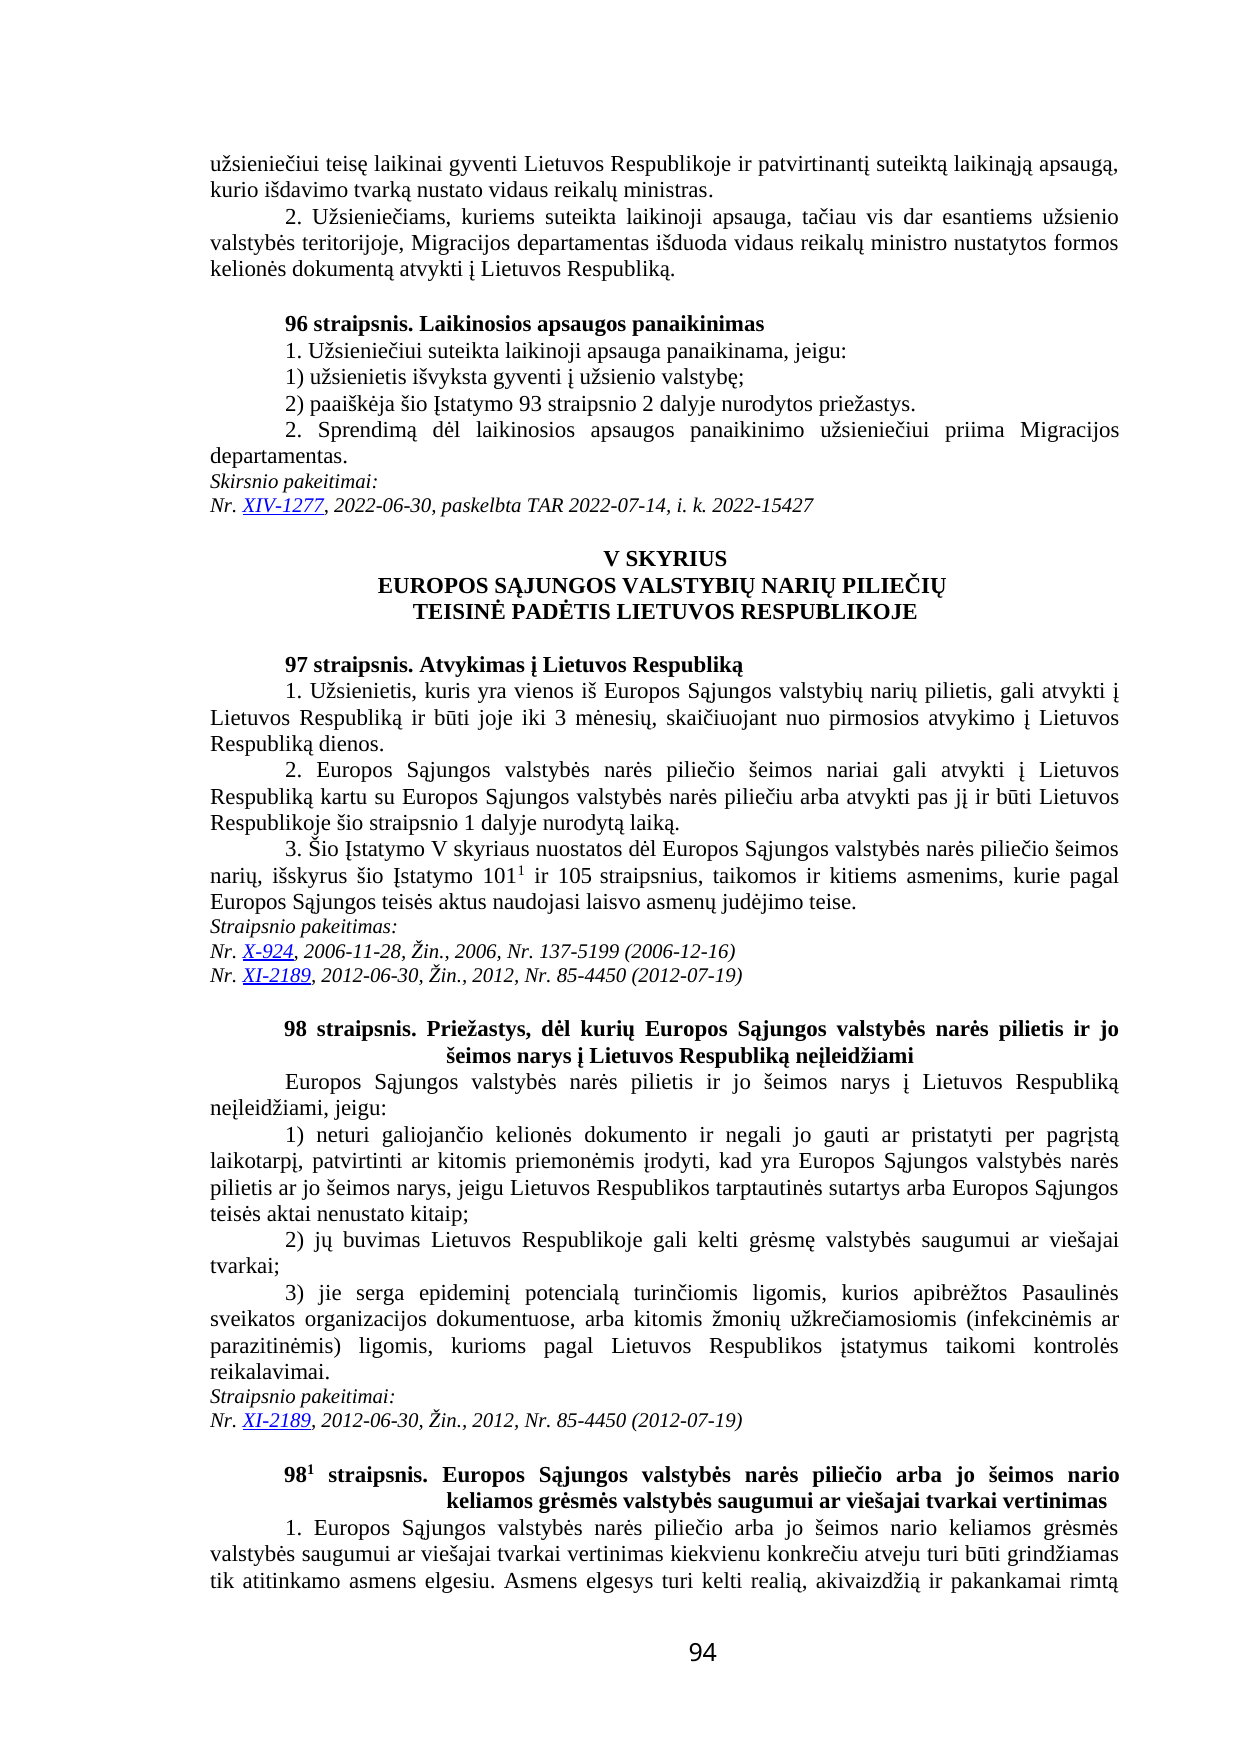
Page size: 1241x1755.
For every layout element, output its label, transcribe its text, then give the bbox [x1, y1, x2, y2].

text 2. Sprendimą dėl laikinosios apsaugos panaikinimo užsieniečiui priima Migracijos departamentas. [210, 416, 1120, 469]
text 98 straipsnis. Priežastys, dėl kurių Europos Sąjungos valstybės narės pilietis ir jo šeimos narys į Lietuvos Respubliką neįleidžiami [284, 1015, 1120, 1068]
text 1) užsienietis išvyksta gyventi į užsienio valstybę; [210, 363, 1120, 389]
text užsieniečiui teisę laikinai gyventi Lietuvos Respublikoje ir patvirtinantį suteiktą laikinąją apsaugą, kurio išdavimo tvarką nustato vidaus reikalų ministras. [210, 150, 1120, 203]
text TEISINĖ PADĖTIS LIETUVOS RESPUBLIKOJE [210, 598, 1120, 624]
text Nr. X-924, 2006-11-28, Žin., 2006, Nr. 137-5199 (2006-12-16) [210, 938, 1120, 963]
text 1) neturi galiojančio kelionės dokumento ir negali jo gauti ar pristatyti per pagrįstą laikotarpį, patvirtinti ar kitomis priemonėmis įrodyti, kad yra Europos Sąjungos valstybės narės pilietis ar jo šeimos narys, jeigu Lietuvos Respublikos tarptautinės sutartys arba Europos Sąjungos teisės aktai nenustato kitaip; [210, 1121, 1120, 1226]
text Europos Sąjungos valstybės narės pilietis ir jo šeimos narys į Lietuvos Respubliką neįleidžiami, jeigu: [210, 1068, 1120, 1121]
text 2. Europos Sąjungos valstybės narės piliečio šeimos nariai gali atvykti į Lietuvos Respubliką kartu su Europos Sąjungos valstybės narės piliečiu arba atvykti pas jį ir būti Lietuvos Respublikoje šio straipsnio 1 dalyje nurodytą laiką. [210, 756, 1120, 835]
text V SKYRIUS [210, 546, 1120, 572]
text 981 straipsnis. Europos Sąjungos valstybės narės piliečio arba jo šeimos nario keliamos grėsmės valstybės saugumui ar viešajai tvarkai vertinimas [284, 1461, 1120, 1514]
text 1. Europos Sąjungos valstybės narės piliečio arba jo šeimos nario keliamos grėsmės valstybės saugumui ar viešajai tvarkai vertinimas kiekvienu konkrečiu atveju turi būti grindžiamas tik atitinkamo asmens elgesiu. Asmens elgesys turi kelti realią, akivaizdžią ir pakankamai rimtą [210, 1514, 1120, 1593]
text Straipsnio pakeitimas: [210, 914, 1120, 938]
text 3. Šio Įstatymo V skyriaus nuostatos dėl Europos Sąjungos valstybės narės piliečio šeimos narių, išskyrus šio Įstatymo 1011 ir 105 straipsnius, taikomos ir kitiems asmenims, kurie pagal Europos Sąjungos teisės aktus naudojasi laisvo asmenų judėjimo teise. [210, 835, 1120, 914]
text 97 straipsnis. Atvykimas į Lietuvos Respubliką [210, 651, 1120, 677]
text 3) jie serga epideminį potencialą turinčiomis ligomis, kurios apibrėžtos Pasaulinės sveikatos organizacijos dokumentuose, arba kitomis žmonių užkrečiamosiomis (infekcinėmis ar parazitinėmis) ligomis, kurioms pagal Lietuvos Respublikos įstatymus taikomi kontrolės reikalavimai. [210, 1279, 1120, 1384]
text Straipsnio pakeitimai: [210, 1384, 1120, 1408]
text 2) jų buvimas Lietuvos Respublikoje gali kelti grėsmę valstybės saugumui ar viešajai tvarkai; [210, 1226, 1120, 1279]
text 96 straipsnis. Laikinosios apsaugos panaikinimas [210, 311, 1120, 337]
text EUROPOS SĄJUNGOS VALSTYBIŲ NARIŲ PILIEČIŲ [210, 572, 1120, 598]
text Nr. XIV-1277, 2022-06-30, paskelbta TAR 2022-07-14, i. k. 2022-15427 [210, 493, 1120, 517]
text 2) paaiškėja šio Įstatymo 93 straipsnio 2 dalyje nurodytos priežastys. [210, 389, 1120, 416]
text Skirsnio pakeitimai: [210, 469, 1120, 493]
text 1. Užsienietis, kuris yra vienos iš Europos Sąjungos valstybių narių pilietis, gali atvykti į Lietuvos Respubliką ir būti joje iki 3 mėnesių, skaičiuojant nuo pirmosios atvykimo į Lietuvos Respubliką dienos. [210, 677, 1120, 756]
text Nr. XI-2189, 2012-06-30, Žin., 2012, Nr. 85-4450 (2012-07-19) [210, 1408, 1120, 1432]
text Nr. XI-2189, 2012-06-30, Žin., 2012, Nr. 85-4450 (2012-07-19) [210, 963, 1120, 987]
text 1. Užsieniečiui suteikta laikinoji apsauga panaikinama, jeigu: [210, 337, 1120, 363]
text 2. Užsieniečiams, kuriems suteikta laikinoji apsauga, tačiau vis dar esantiems užsienio valstybės teritorijoje, Migracijos departamentas išduoda vidaus reikalų ministro nustatytos formos kelionės dokumentą atvykti į Lietuvos Respubliką. [210, 203, 1120, 282]
